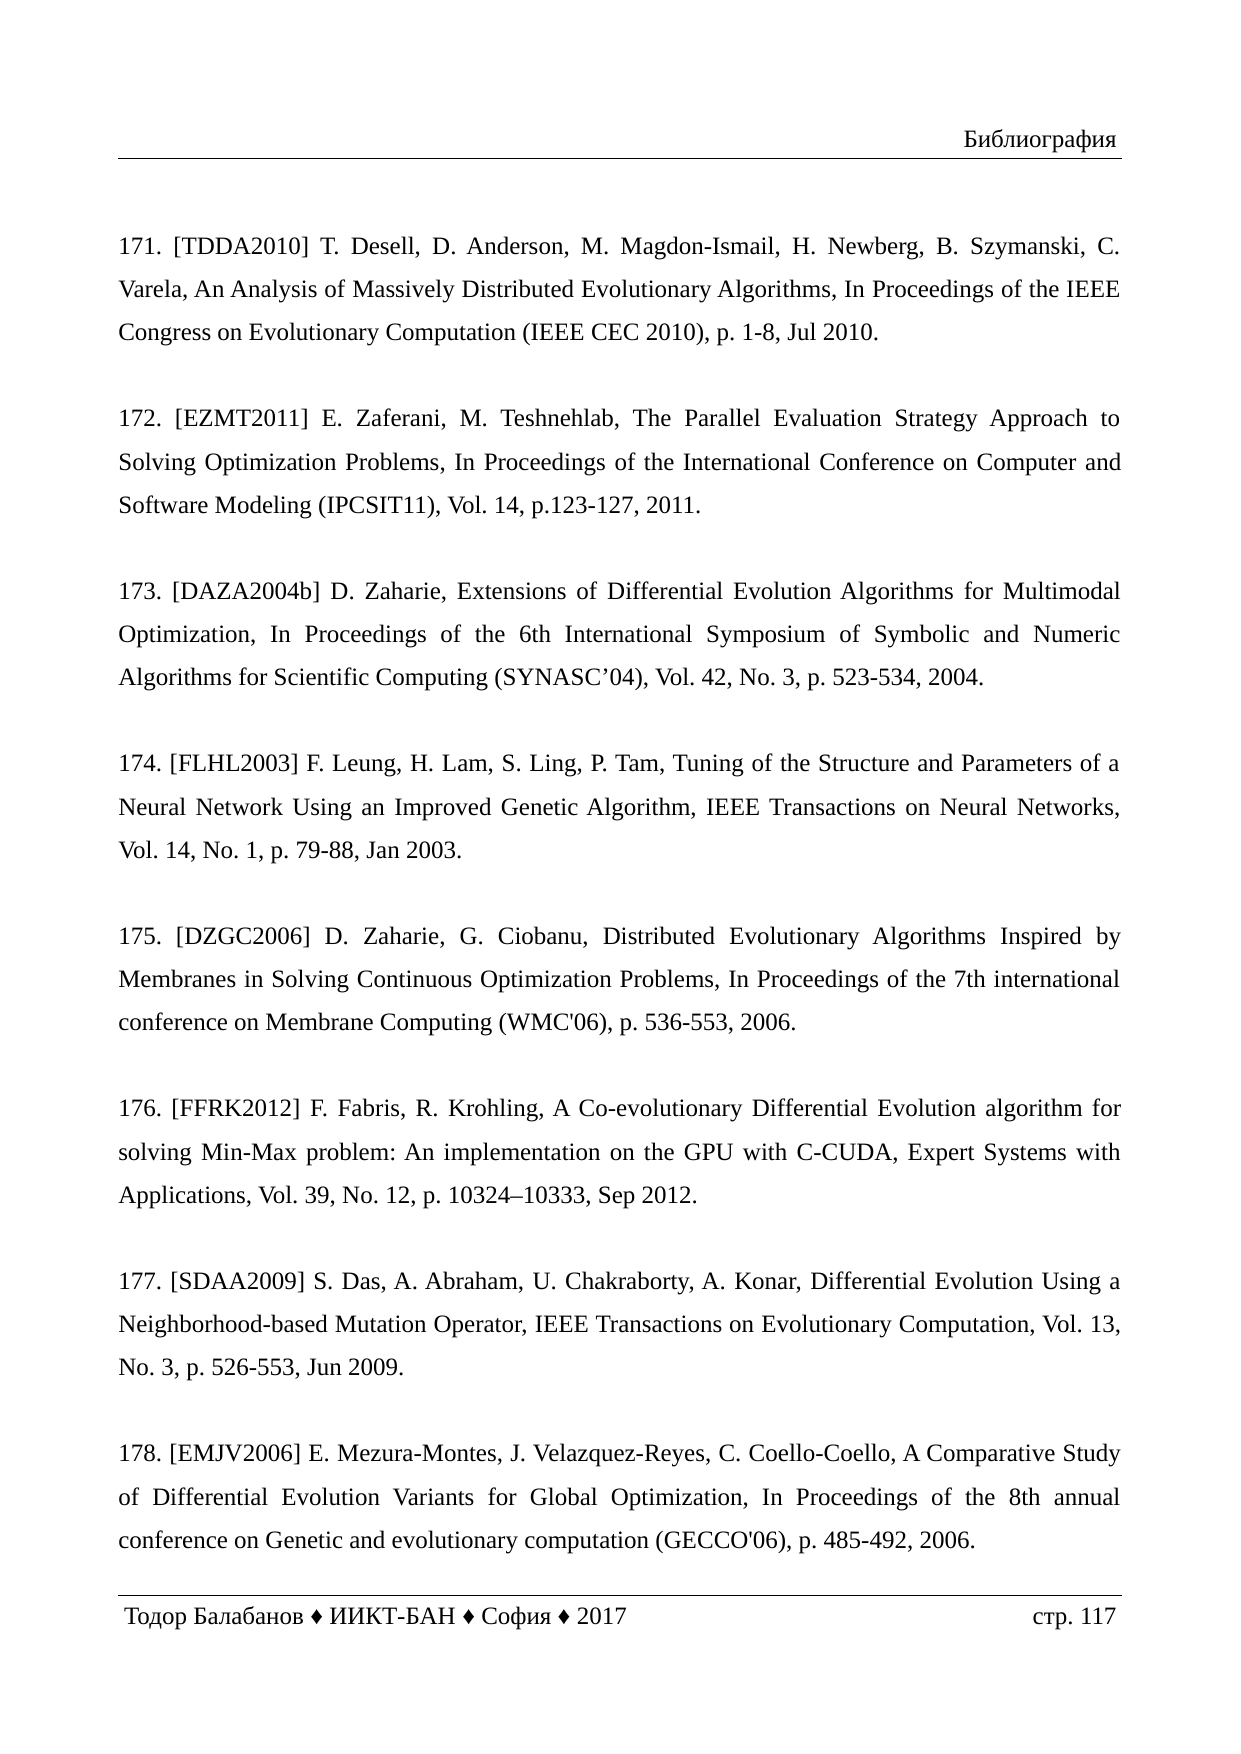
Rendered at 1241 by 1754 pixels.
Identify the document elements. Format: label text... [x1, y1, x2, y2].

text 176. [FFRK2012] F. Fabris, R. Krohling, A Co-evolutionary Differential Evolution algorithm for solving Min-Max problem: An implementation on the GPU with C-CUDA, Expert Systems with Applications, Vol. 39, No. 12, p. 10324–10333, Sep 2012. [118, 1093, 1122, 1208]
text 178. [EMJV2006] E. Mezura-Montes, J. Velazquez-Reyes, C. Coello-Coello, A Comparative Study of Differential Evolution Variants for Global Optimization, In Proceedings of the 8th annual conference on Genetic and evolutionary computation (GECCO'06), p. 485-492, 2006. [118, 1438, 1122, 1553]
text 175. [DZGC2006] D. Zaharie, G. Ciobanu, Distributed Evolutionary Algorithms Inspired by Membranes in Solving Continuous Optimization Problems, In Proceedings of the 7th international conference on Membrane Computing (WMC'06), p. 536-553, 2006. [118, 921, 1122, 1036]
text 174. [FLHL2003] F. Leung, H. Lam, S. Ling, P. Tam, Tuning of the Structure and Parameters of a Neural Network Using an Improved Genetic Algorithm, IEEE Transactions on Neural Networks, Vol. 14, No. 1, p. 79-88, Jan 2003. [118, 748, 1122, 863]
text 173. [DAZA2004b] D. Zaharie, Extensions of Differential Evolution Algorithms for Multimodal Optimization, In Proceedings of the 6th International Symposium of Symbolic and Numeric Algorithms for Scientific Computing (SYNASC’04), Vol. 42, No. 3, p. 523-534, 2004. [118, 576, 1122, 691]
text 172. [EZMT2011] E. Zaferani, M. Teshnehlab, The Parallel Evaluation Strategy Approach to Solving Optimization Problems, In Proceedings of the International Conference on Computer and Software Modeling (IPCSIT11), Vol. 14, p.123-127, 2011. [118, 403, 1122, 518]
text 177. [SDAA2009] S. Das, A. Abraham, U. Chakraborty, A. Konar, Differential Evolution Using a Neighborhood-based Mutation Operator, IEEE Transactions on Evolutionary Computation, Vol. 13, No. 3, p. 526-553, Jun 2009. [118, 1266, 1122, 1381]
text 171. [TDDA2010] T. Desell, D. Anderson, M. Magdon-Ismail, H. Newberg, B. Szymanski, C. Varela, An Analysis of Massively Distributed Evolutionary Algorithms, In Proceedings of the IEEE Congress on Evolutionary Computation (IEEE CEC 2010), p. 1-8, Jul 2010. [118, 231, 1122, 346]
